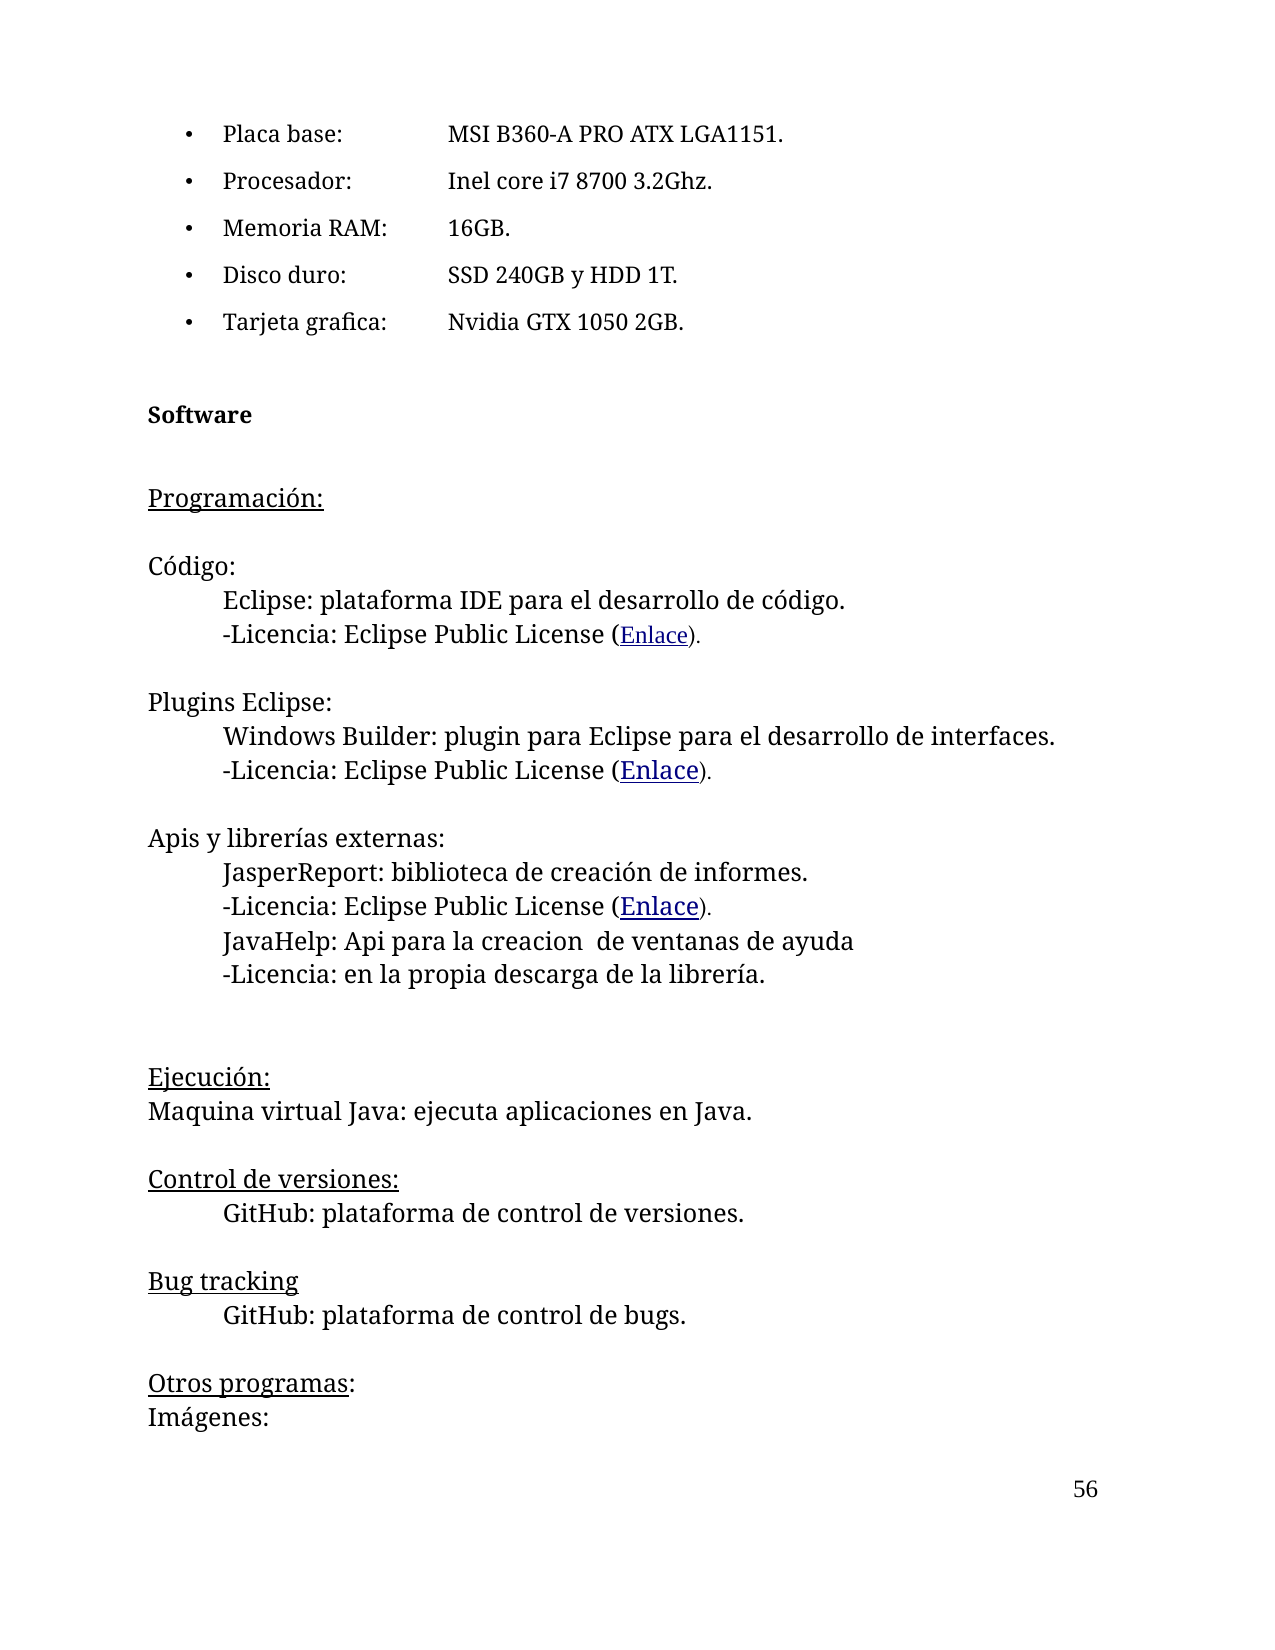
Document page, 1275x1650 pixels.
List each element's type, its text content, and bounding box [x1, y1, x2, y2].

text Código: [148, 548, 1098, 582]
text Apis y librerías externas: [148, 821, 1098, 855]
text Windows Builder: plugin para Eclipse para el desarrollo de interfaces. [148, 719, 1098, 753]
text GitHub: plataforma de control de bugs. [148, 1298, 1098, 1332]
list Memoria RAM: 16GB. [185, 212, 1098, 243]
text Bug tracking [148, 1264, 1098, 1298]
text -Licencia: Eclipse Public License (Enlace). [148, 753, 1098, 787]
list Tarjeta grafica: Nvidia GTX 1050 2GB. [185, 306, 1098, 337]
text Software [148, 399, 1098, 431]
text -Licencia: en la propia descarga de la librería. [148, 957, 1098, 991]
list Procesador: Inel core i7 8700 3.2Ghz. [185, 165, 1098, 196]
text Ejecución: [148, 1059, 1098, 1093]
list Disco duro: SSD 240GB y HDD 1T. [185, 259, 1098, 290]
text GitHub: plataforma de control de versiones. [148, 1196, 1098, 1230]
text Otros programas: [148, 1366, 1098, 1400]
text Maquina virtual Java: ejecuta aplicaciones en Java. [148, 1093, 1098, 1127]
text -Licencia: Eclipse Public License (Enlace). [148, 617, 1098, 651]
text Eclipse: plataforma IDE para el desarrollo de código. [148, 582, 1098, 617]
text JasperReport: biblioteca de creación de informes. [148, 855, 1098, 889]
list Placa base: MSI B360-A PRO ATX LGA1151. [185, 118, 1098, 149]
text Plugins Eclipse: [148, 685, 1098, 719]
text Control de versiones: [148, 1162, 1098, 1196]
text -Licencia: Eclipse Public License (Enlace). [148, 889, 1098, 923]
text Imágenes: [148, 1400, 1098, 1434]
text JavaHelp: Api para la creacion de ventanas de ayuda [148, 923, 1098, 957]
text Programación: [148, 480, 1098, 514]
